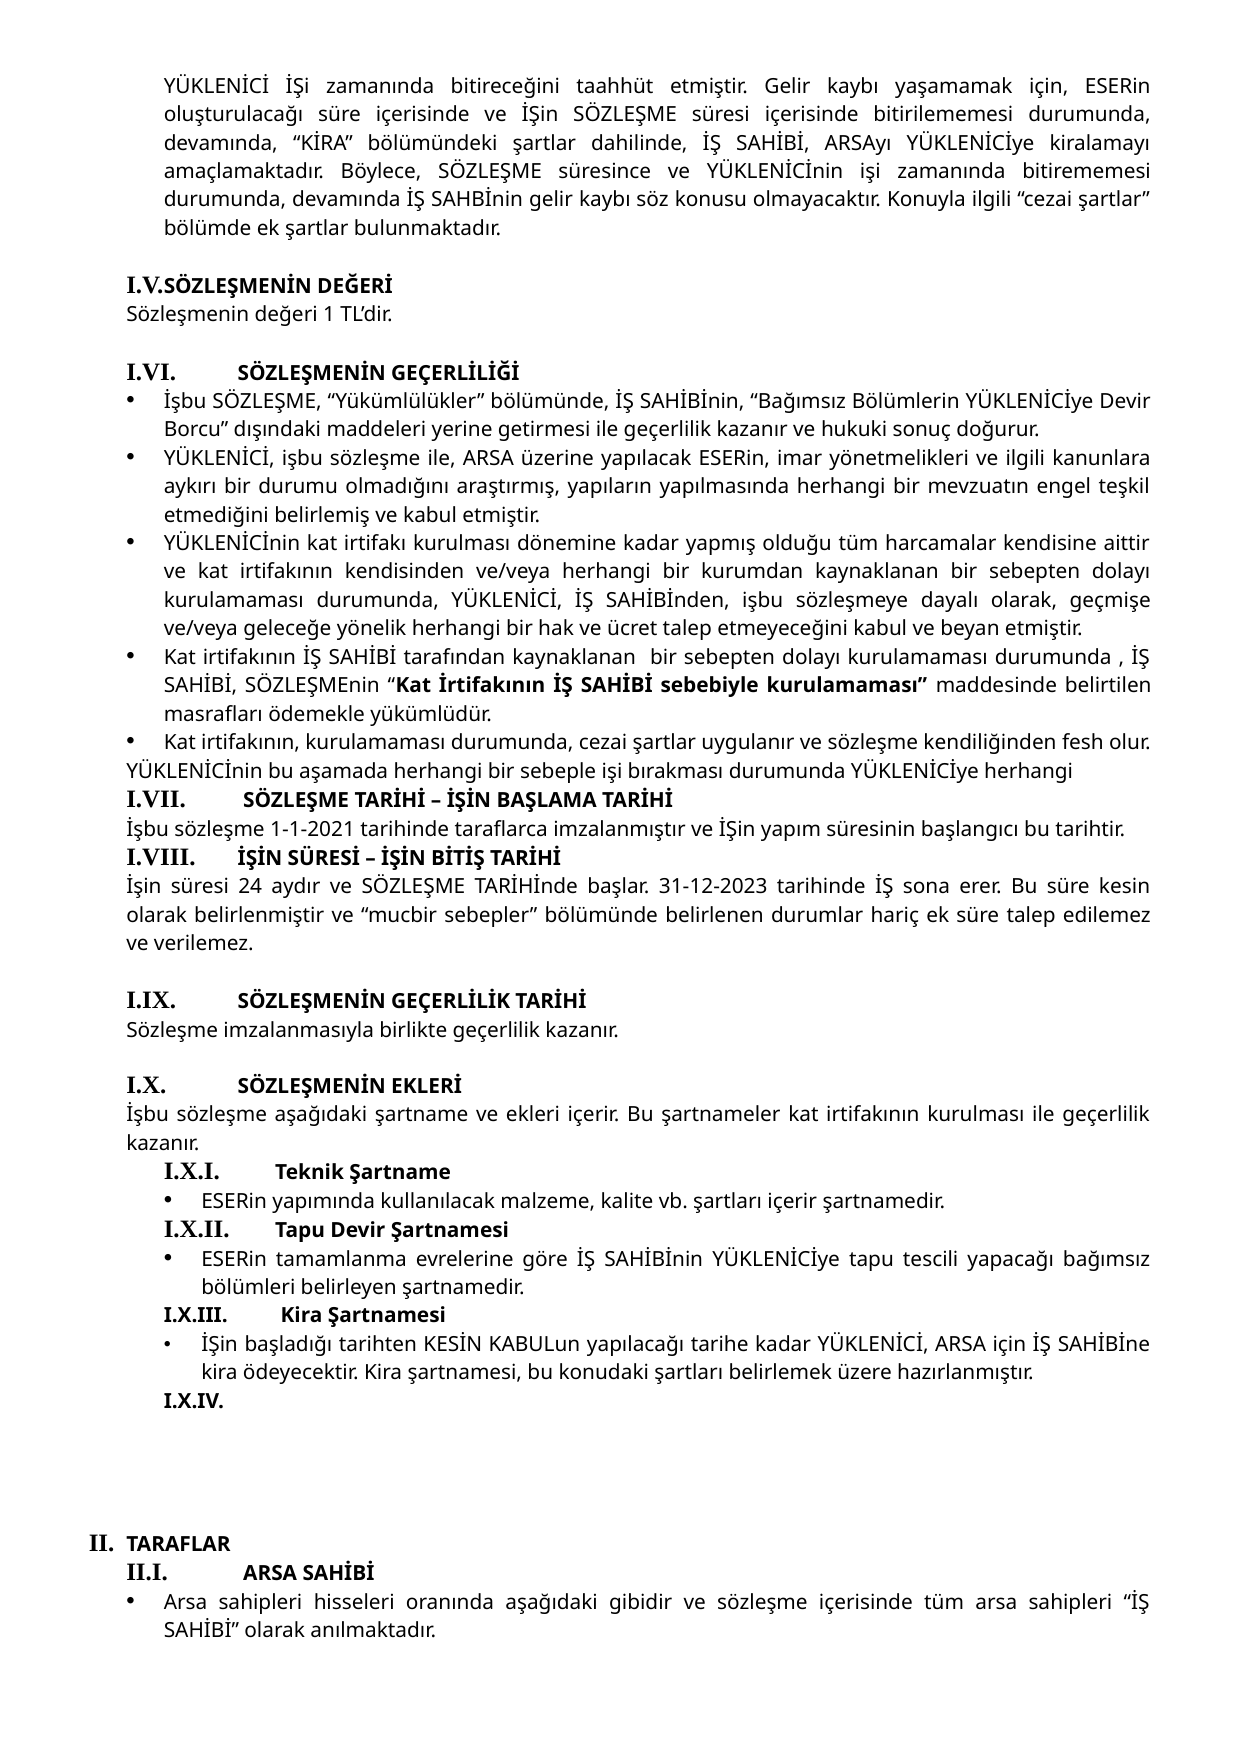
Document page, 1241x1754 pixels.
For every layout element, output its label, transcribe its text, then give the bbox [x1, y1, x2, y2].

list Teknik Şartname [163, 1156, 1152, 1186]
list SÖZLEŞMENİN DEĞERİ [126, 270, 1152, 299]
list SÖZLEŞMENİN EKLERİ [126, 1070, 1152, 1099]
list ESERin tamamlanma evrelerine göre İŞ SAHİBİnin YÜKLENİCİye tapu tescili yapacağı bağımsız bölümleri belirleyen şartnamedir. [163, 1244, 1152, 1301]
list TARAFLAR [88, 1528, 1152, 1557]
text Sözleşme imzalanmasıyla birlikte geçerlilik kazanır. [126, 1015, 1152, 1043]
list İşbu sözleşme 1-1-2021 tarihinde taraflarca imzalanmıştır ve İŞin yapım süresinin başlangıcı bu tarihtir. [126, 814, 1152, 842]
list SÖZLEŞMENİN GEÇERLİLİK TARİHİ [126, 986, 1152, 1015]
text Sözleşmenin değeri 1 TL’dir. [126, 299, 1152, 328]
list SÖZLEŞMENİN GEÇERLİLİĞİ [126, 357, 1152, 386]
text İşin süresi 24 aydır ve SÖZLEŞME TARİHİnde başlar. 31-12-2023 tarihinde İŞ sona erer. Bu süre kesin olarak belirlenmiştir ve “mucbir sebepler” bölümünde belirlenen durumlar hariç ek süre talep edilemez ve verilemez. [126, 872, 1152, 957]
list ARSA SAHİBİ [126, 1557, 1152, 1587]
list YÜKLENİCİ İŞi zamanında bitireceğini taahhüt etmiştir. Gelir kaybı yaşamamak için, ESERin oluşturulacağı süre içerisinde ve İŞin SÖZLEŞME süresi içerisinde bitirilememesi durumunda, devamında, “KİRA” bölümündeki şartlar dahilinde, İŞ SAHİBİ, ARSAyı YÜKLENİCİye kiralamayı amaçlamaktadır. Böylece, SÖZLEŞME süresince ve YÜKLENİCİnin işi zamanında bitirememesi durumunda, devamında İŞ SAHBİnin gelir kaybı söz konusu olmayacaktır. Konuyla ilgili “cezai şartlar” bölümde ek şartlar bulunmaktadır. [126, 71, 1152, 241]
text YÜKLENİCİnin bu aşamada herhangi bir sebeple işi bırakması durumunda YÜKLENİCİye herhangi [126, 756, 1152, 784]
list ESERin yapımında kullanılacak malzeme, kalite vb. şartları içerir şartnamedir. [163, 1186, 1152, 1214]
list Arsa sahipleri hisseleri oranında aşağıdaki gibidir ve sözleşme içerisinde tüm arsa sahipleri “İŞ SAHİBİ” olarak anılmaktadır. [126, 1587, 1152, 1644]
list SÖZLEŞME TARİHİ – İŞİN BAŞLAMA TARİHİ [126, 784, 1152, 814]
list Kat irtifakının, kurulamaması durumunda, cezai şartlar uygulanır ve sözleşme kendiliğinden fesh olur. [126, 727, 1152, 756]
list Tapu Devir Şartnamesi [163, 1214, 1152, 1244]
list İşbu SÖZLEŞME, “Yükümlülükler” bölümünde, İŞ SAHİBİnin, “Bağımsız Bölümlerin YÜKLENİCİye Devir Borcu” dışındaki maddeleri yerine getirmesi ile geçerlilik kazanır ve hukuki sonuç doğurur. [126, 386, 1152, 443]
list YÜKLENİCİnin kat irtifakı kurulması dönemine kadar yapmış olduğu tüm harcamalar kendisine aittir ve kat irtifakının kendisinden ve/veya herhangi bir kurumdan kaynaklanan bir sebepten dolayı kurulamaması durumunda, YÜKLENİCİ, İŞ SAHİBİnden, işbu sözleşmeye dayalı olarak, geçmişe ve/veya geleceğe yönelik herhangi bir hak ve ücret talep etmeyeceğini kabul ve beyan etmiştir. [126, 528, 1152, 642]
list Kat irtifakının İŞ SAHİBİ tarafından kaynaklanan bir sebepten dolayı kurulamaması durumunda , İŞ SAHİBİ, SÖZLEŞMEnin “Kat İrtifakının İŞ SAHİBİ sebebiyle kurulamaması” maddesinde belirtilen masrafları ödemekle yükümlüdür. [126, 642, 1152, 727]
list İŞİN SÜRESİ – İŞİN BİTİŞ TARİHİ [126, 842, 1152, 872]
list İŞin başladığı tarihten KESİN KABULun yapılacağı tarihe kadar YÜKLENİCİ, ARSA için İŞ SAHİBİne kira ödeyecektir. Kira şartnamesi, bu konudaki şartları belirlemek üzere hazırlanmıştır. [163, 1329, 1152, 1386]
text İşbu sözleşme aşağıdaki şartname ve ekleri içerir. Bu şartnameler kat irtifakının kurulması ile geçerlilik kazanır. [126, 1099, 1152, 1156]
list YÜKLENİCİ, işbu sözleşme ile, ARSA üzerine yapılacak ESERin, imar yönetmelikleri ve ilgili kanunlara aykırı bir durumu olmadığını araştırmış, yapıların yapılmasında herhangi bir mevzuatın engel teşkil etmediğini belirlemiş ve kabul etmiştir. [126, 443, 1152, 528]
list Kira Şartnamesi [163, 1301, 1152, 1329]
